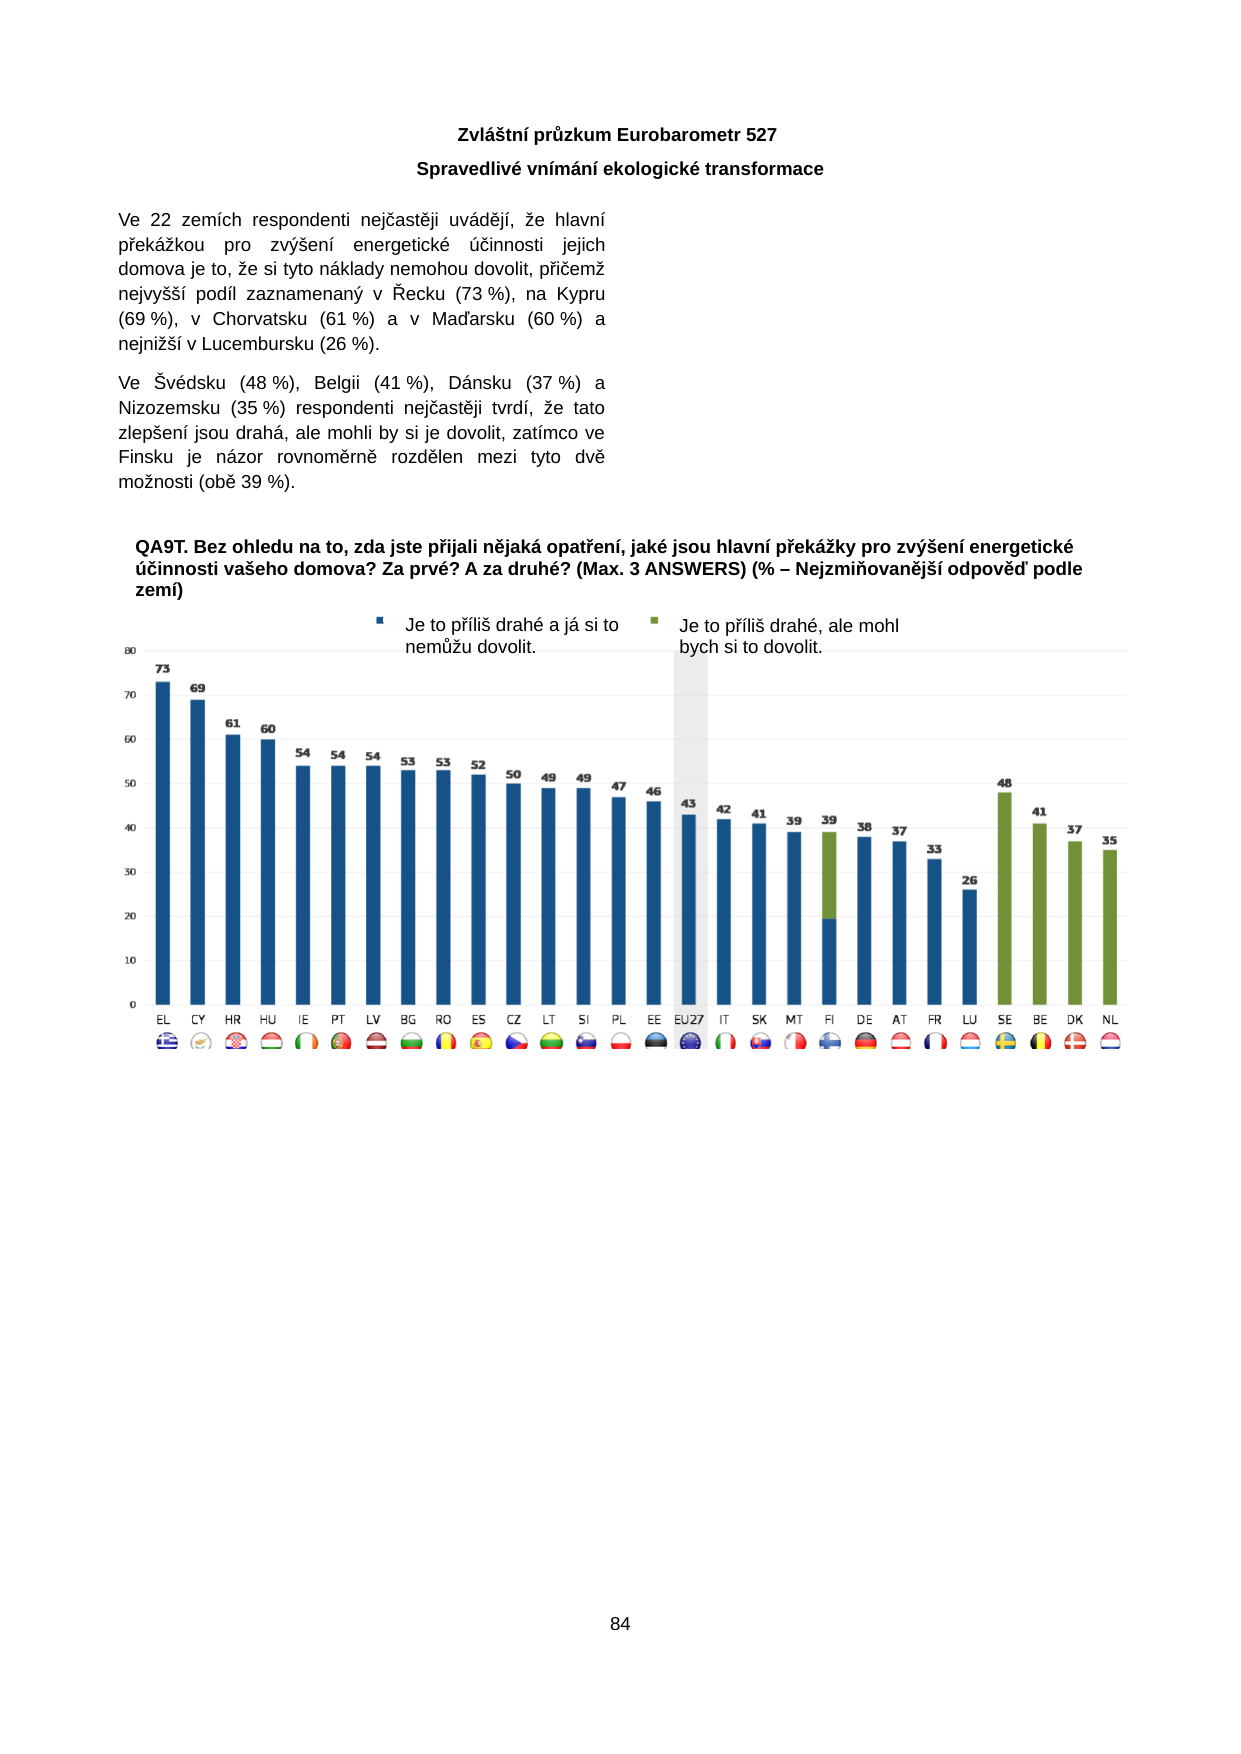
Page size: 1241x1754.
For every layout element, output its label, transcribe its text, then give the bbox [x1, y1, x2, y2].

picture [118, 614, 1128, 1049]
text Ve Švédsku (48 %), Belgii (41 %), Dánsku (37 %) a Nizozemsku (35 %) respondenti nejčastěji tvrdí, že tato zlepšení jsou drahá, ale mohli by si je dovolit, zatímco ve Finsku je názor rovnoměrně rozdělen mezi tyto dvě možnosti (obě 39 %). [118, 372, 605, 493]
text Ve 22 zemích respondenti nejčastěji uvádějí, že hlavní překážkou pro zvýšení energetické účinnosti jejich domova je to, že si tyto náklady nemohou dovolit, přičemž nejvyšší podíl zaznamenaný v Řecku (73 %), na Kypru (69 %), v Chorvatsku (61 %) a v Maďarsku (60 %) a nejnižší v Lucembursku (26 %). [118, 208, 605, 354]
